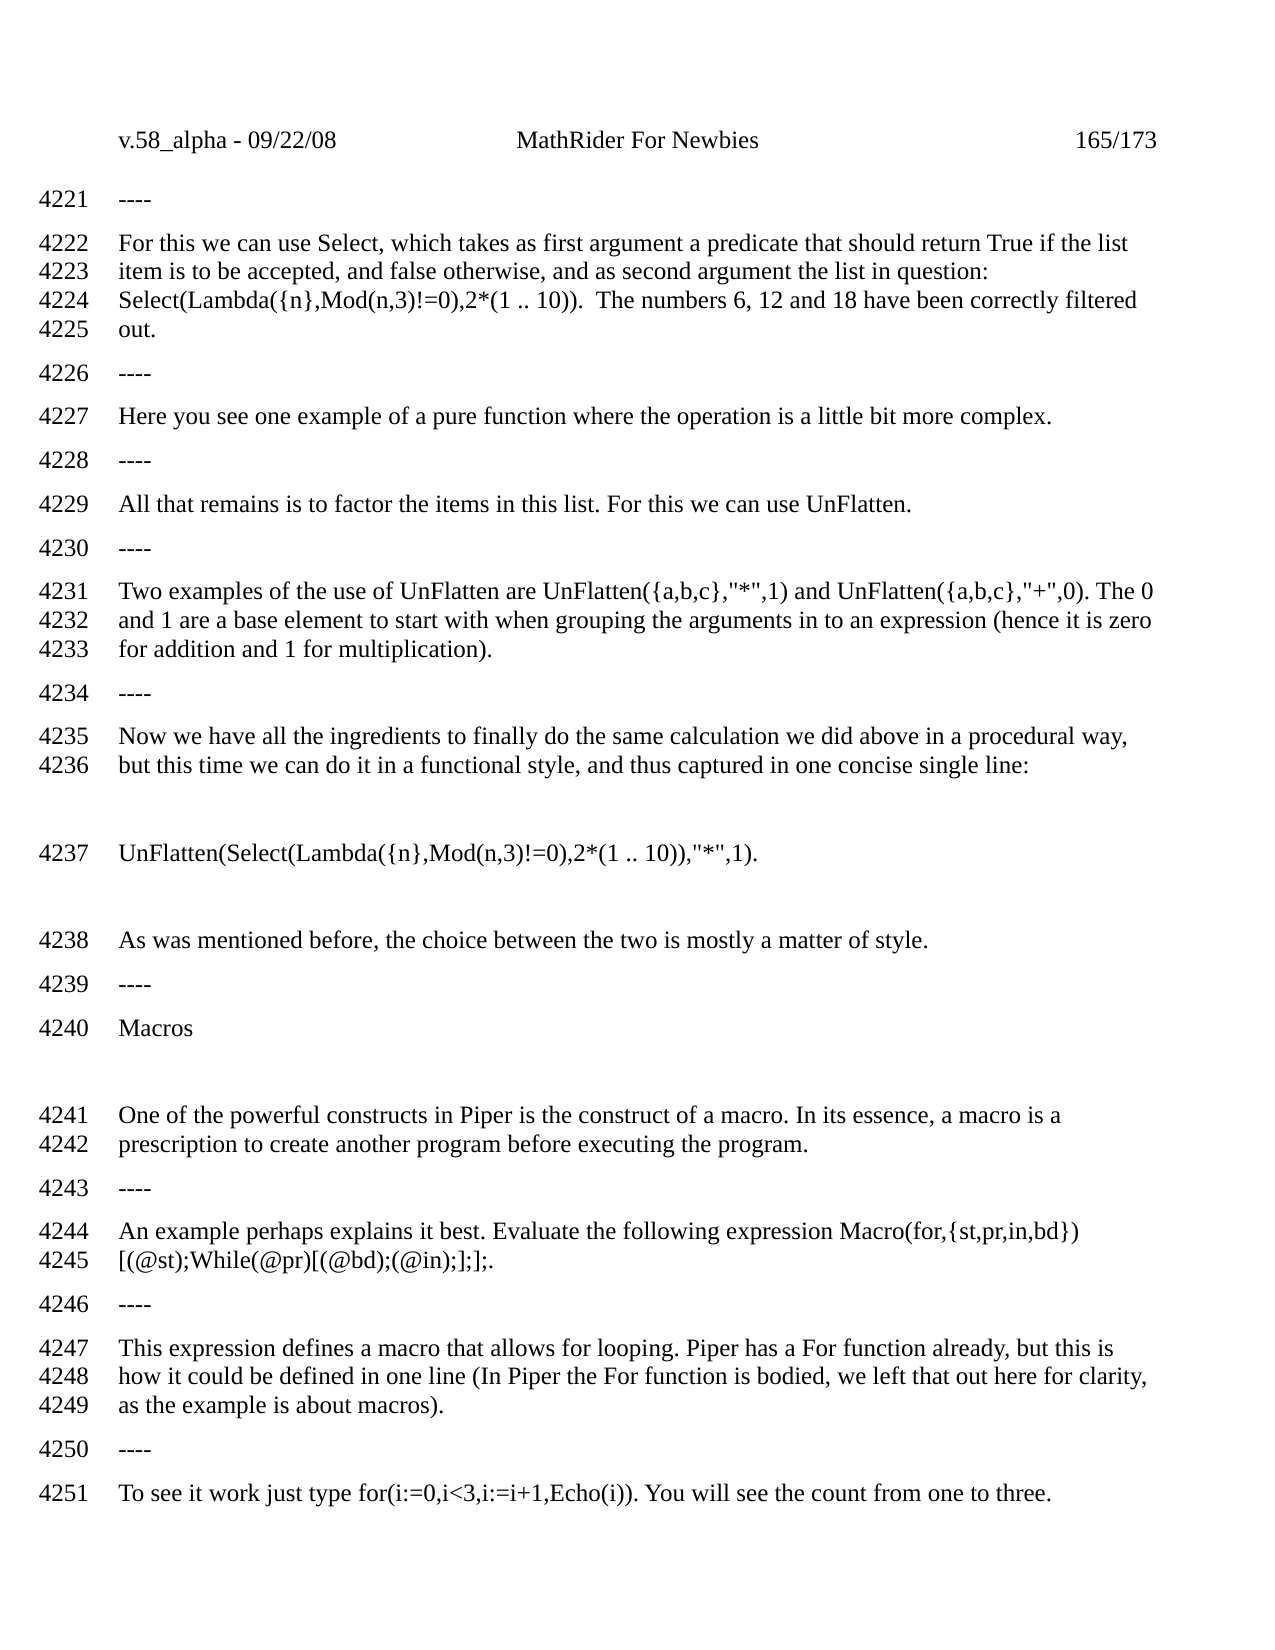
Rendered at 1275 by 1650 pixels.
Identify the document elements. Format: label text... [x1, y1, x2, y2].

text Now we have all the ingredients to finally do the same calculation we did above in a procedural way, but this time we can do it in a functional style, and thus captured in one concise single line: [118, 721, 1157, 779]
text UnFlatten(Select(Lambda({n},Mod(n,3)!=0),2*(1 .. 10)),"*",1). [118, 838, 1157, 866]
text This expression defines a macro that allows for looping. Piper has a For function already, but this is how it could be defined in one line (In Piper the For function is bodied, we left that out here for clarity, as the example is about macros). [118, 1333, 1157, 1419]
text Here you see one example of a pure function where the operation is a little bit more complex. [118, 401, 1157, 430]
text ---- [118, 969, 1157, 998]
text ---- [118, 678, 1157, 706]
text All that remains is to factor the items in this list. For this we can use UnFlatten. [118, 489, 1157, 518]
text ---- [118, 358, 1157, 386]
text One of the powerful constructs in Piper is the construct of a macro. In its essence, a macro is a prescription to create another program before executing the program. [118, 1100, 1157, 1158]
text ---- [118, 533, 1157, 561]
text For this we can use Select, which takes as first argument a predicate that should return True if the list item is to be accepted, and false otherwise, and as second argument the list in question: Select(Lambda({n},Mod(n,3)!=0),2*(1 .. 10)). The numbers 6, 12 and 18 have been correctly filtered out. [118, 228, 1157, 343]
text ---- [118, 184, 1157, 213]
text ---- [118, 1289, 1157, 1318]
text Two examples of the use of UnFlatten are UnFlatten({a,b,c},"*",1) and UnFlatten({a,b,c},"+",0). The 0 and 1 are a base element to start with when grouping the arguments in to an expression (hence it is zero for addition and 1 for multiplication). [118, 576, 1157, 663]
text An example perhaps explains it best. Evaluate the following expression Macro(for,{st,pr,in,bd}) [(@st);While(@pr)[(@bd);(@in);];];. [118, 1216, 1157, 1274]
text To see it work just type for(i:=0,i<3,i:=i+1,Echo(i)). You will see the count from one to three. [118, 1478, 1157, 1506]
text ---- [118, 1173, 1157, 1201]
text ---- [118, 445, 1157, 474]
text Macros [118, 1013, 1157, 1041]
text ---- [118, 1434, 1157, 1463]
text As was mentioned before, the choice between the two is mostly a matter of style. [118, 925, 1157, 954]
